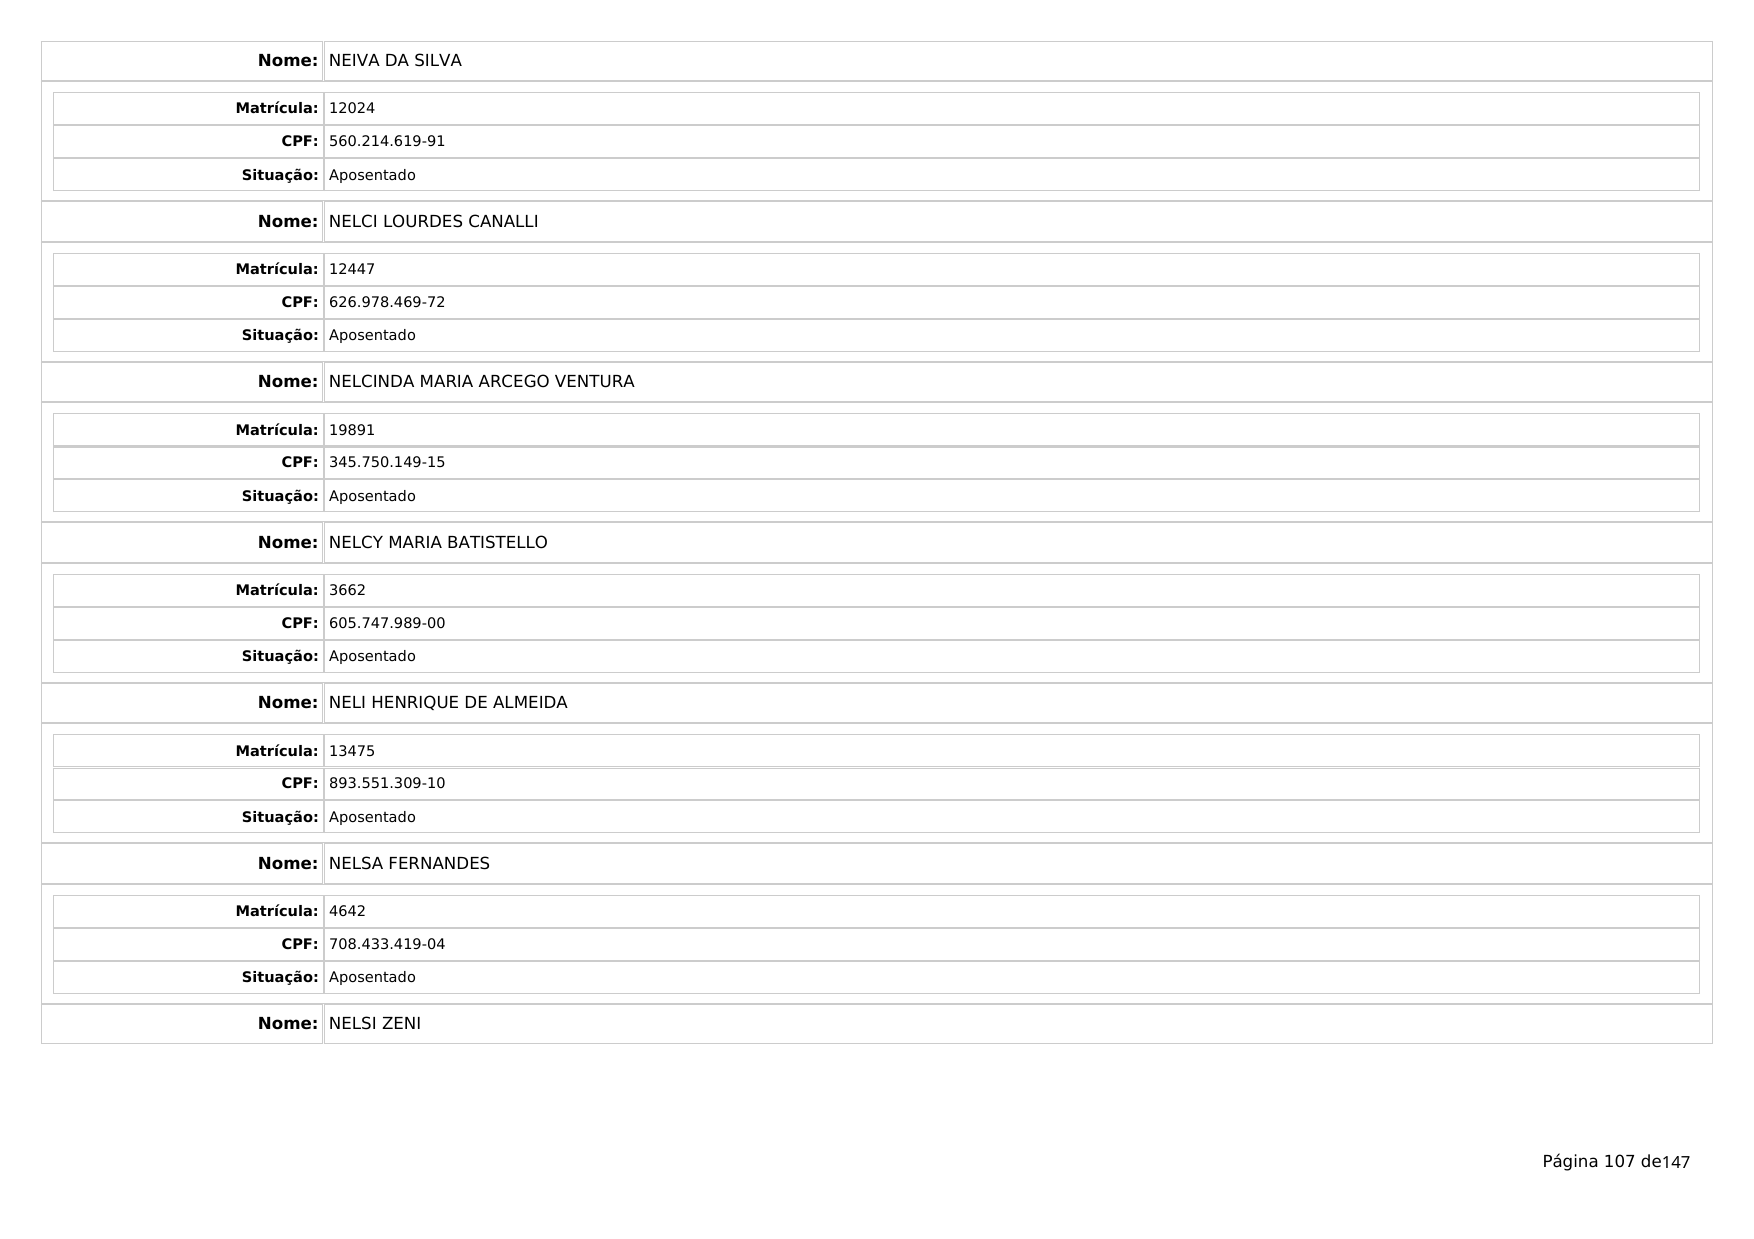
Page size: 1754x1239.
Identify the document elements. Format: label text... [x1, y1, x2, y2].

table_cell [1700, 640, 1708, 673]
table_cell [1713, 1044, 1753, 1142]
table_cell [1708, 286, 1712, 319]
table_cell NELI HENRIQUE DE ALMEIDA [325, 684, 1712, 722]
table_cell NEIVA DA SILVA [325, 42, 1712, 80]
table_cell [46, 446, 53, 479]
table_cell [1708, 319, 1712, 352]
table_cell Aposentado [325, 320, 1699, 351]
table_cell [0, 1142, 41, 1182]
table_cell [1708, 253, 1712, 286]
table_cell [0, 201, 41, 242]
table_cell 19891 [325, 414, 1699, 445]
table_cell [1713, 362, 1753, 402]
table_cell 345.750.149-15 [325, 448, 1699, 478]
table_cell [42, 564, 1712, 682]
table_cell 708.433.419-04 [325, 929, 1699, 960]
table_cell CPF: [54, 126, 323, 157]
table_cell Nome: [42, 42, 322, 80]
table_cell [1700, 92, 1708, 125]
table_cell [1713, 41, 1753, 81]
table_cell Matrícula: [54, 414, 323, 445]
table_cell Matrícula: [54, 735, 323, 766]
table_cell [46, 734, 53, 767]
table_cell Matrícula: [54, 254, 323, 285]
table_cell [1708, 800, 1712, 833]
table_cell [0, 362, 41, 402]
table_cell [46, 92, 53, 125]
table_header [53, 247, 324, 253]
table_cell [1708, 768, 1712, 800]
table_cell 147 [1662, 1142, 1713, 1182]
table_cell [1713, 884, 1753, 1004]
table_cell Matrícula: [54, 896, 323, 927]
table_cell [46, 413, 53, 446]
table_cell [1713, 683, 1753, 723]
table_cell NELSA FERNANDES [325, 844, 1712, 883]
table_cell Matrícula: [54, 93, 323, 124]
table_cell [1713, 1004, 1753, 1044]
table_header [46, 407, 53, 413]
table_cell [0, 884, 41, 1004]
table_cell [46, 928, 53, 961]
table_header [41, 0, 323, 41]
table_cell 12024 [325, 93, 1699, 124]
table_cell [1700, 479, 1708, 512]
table_cell 3662 [325, 575, 1699, 606]
table_cell NELCINDA MARIA ARCEGO VENTURA [325, 363, 1712, 401]
table_header [53, 568, 324, 574]
table_cell CPF: [54, 608, 323, 639]
table_cell [1708, 479, 1712, 512]
table_cell [1708, 640, 1712, 673]
table_header [1700, 728, 1708, 734]
table_cell [1708, 446, 1712, 479]
table_header [324, 247, 1700, 253]
table_cell [1700, 253, 1708, 286]
table_cell [1708, 928, 1712, 961]
table_cell [42, 885, 1712, 1003]
table_cell [1708, 734, 1712, 767]
table_cell [1713, 843, 1753, 884]
table_header [0, 0, 41, 41]
table_cell [0, 683, 41, 723]
table_cell [46, 768, 53, 800]
table_header [324, 86, 1700, 92]
table_cell [0, 41, 41, 81]
table_cell [1713, 563, 1753, 683]
table_cell [1713, 402, 1753, 522]
table_cell Aposentado [325, 159, 1699, 190]
table_cell [1700, 800, 1708, 833]
table_cell [46, 319, 53, 352]
table_header [46, 247, 53, 253]
table_header [46, 568, 53, 574]
table_cell [1713, 522, 1753, 563]
table_header [53, 889, 324, 895]
table_cell [1700, 319, 1708, 352]
table_cell [0, 1004, 41, 1044]
table_cell [46, 286, 53, 319]
table_cell [42, 403, 1712, 521]
table_cell [46, 479, 53, 512]
table_cell [46, 125, 53, 158]
table_cell [1700, 768, 1708, 800]
table_cell [42, 82, 1712, 200]
table_header [53, 728, 324, 734]
table_cell CPF: [54, 448, 323, 478]
table_cell [0, 81, 41, 201]
table_cell [1531, 1044, 1662, 1142]
table_cell 605.747.989-00 [325, 608, 1699, 639]
table_header [1700, 86, 1708, 92]
table_cell Nome: [42, 844, 322, 883]
table_header [1662, 0, 1713, 41]
table_cell [46, 800, 53, 833]
table_cell CPF: [54, 287, 323, 318]
table_cell [1713, 201, 1753, 242]
table_cell [1700, 961, 1708, 994]
table_cell [1700, 446, 1708, 479]
table_cell [0, 723, 41, 843]
table_header [1700, 568, 1708, 574]
table_cell Situação: [54, 641, 323, 672]
table_cell [46, 607, 53, 640]
table_cell [1700, 158, 1708, 191]
table_cell Aposentado [325, 801, 1699, 832]
table_cell Situação: [54, 801, 323, 832]
table_cell 560.214.619-91 [325, 126, 1699, 157]
table_cell Aposentado [325, 641, 1699, 672]
table_header [324, 0, 1531, 41]
table_header [46, 728, 53, 734]
table_cell [0, 402, 41, 522]
table_cell Nome: [42, 202, 322, 241]
table_header [1531, 0, 1662, 41]
table_header [1700, 889, 1708, 895]
table_cell NELCY MARIA BATISTELLO [325, 523, 1712, 562]
table_header [53, 86, 324, 92]
table_cell Aposentado [325, 962, 1699, 993]
table_cell [1700, 574, 1708, 607]
table_cell 626.978.469-72 [325, 287, 1699, 318]
table_cell Matrícula: [54, 575, 323, 606]
table_cell Aposentado [325, 480, 1699, 511]
table_cell [1700, 734, 1708, 767]
table_cell [0, 1044, 41, 1142]
table_cell NELSI ZENI [325, 1005, 1712, 1043]
table_cell [1700, 607, 1708, 640]
table_cell [42, 724, 1712, 842]
table_header [324, 407, 1700, 413]
table_cell [1662, 1044, 1713, 1142]
table_cell [46, 895, 53, 928]
table_cell [1700, 895, 1708, 928]
table_cell Página 107 de [1531, 1142, 1662, 1182]
table_cell 4642 [325, 896, 1699, 927]
table_cell [1700, 286, 1708, 319]
table_cell [46, 961, 53, 994]
table_cell [324, 1044, 1531, 1142]
table_cell [1708, 125, 1712, 158]
table_cell Situação: [54, 320, 323, 351]
table_cell Nome: [42, 684, 322, 722]
table_cell Situação: [54, 962, 323, 993]
table_cell 893.551.309-10 [325, 769, 1699, 799]
table_cell Situação: [54, 159, 323, 190]
table_cell [1713, 1142, 1753, 1182]
table_cell [0, 563, 41, 683]
table_header [46, 86, 53, 92]
table_cell [46, 640, 53, 673]
table_cell [0, 522, 41, 563]
table_cell [1700, 928, 1708, 961]
table_cell 13475 [325, 735, 1699, 766]
table_cell [1708, 158, 1712, 191]
table_cell [1713, 242, 1753, 362]
table_cell CPF: [54, 929, 323, 960]
table_cell Nome: [42, 1005, 322, 1043]
table_header [1700, 247, 1708, 253]
table_cell [41, 1142, 323, 1182]
table_cell [1708, 574, 1712, 607]
table_header [324, 728, 1700, 734]
table_cell NELCI LOURDES CANALLI [325, 202, 1712, 241]
table_cell [1713, 81, 1753, 201]
table_header [1700, 407, 1708, 413]
table_header [46, 889, 53, 895]
table_cell [0, 242, 41, 362]
table_cell [324, 1142, 1531, 1182]
table_cell Nome: [42, 523, 322, 562]
table_header [1713, 0, 1753, 41]
table_cell [1700, 413, 1708, 446]
table_header [53, 407, 324, 413]
table_cell [1708, 607, 1712, 640]
table_cell [1708, 961, 1712, 994]
table_cell [1713, 723, 1753, 843]
table_cell Situação: [54, 480, 323, 511]
table_cell 12447 [325, 254, 1699, 285]
table_cell [46, 253, 53, 286]
table_cell [42, 243, 1712, 361]
table_cell [1708, 413, 1712, 446]
table_header [324, 568, 1700, 574]
table_cell [46, 574, 53, 607]
table_cell [1700, 125, 1708, 158]
table_cell [46, 158, 53, 191]
table_cell [41, 1044, 323, 1142]
table_cell [0, 843, 41, 884]
table_header [324, 889, 1700, 895]
table_cell CPF: [54, 769, 323, 799]
table_cell [1708, 92, 1712, 125]
table_cell Nome: [42, 363, 322, 401]
table_cell [1708, 895, 1712, 928]
